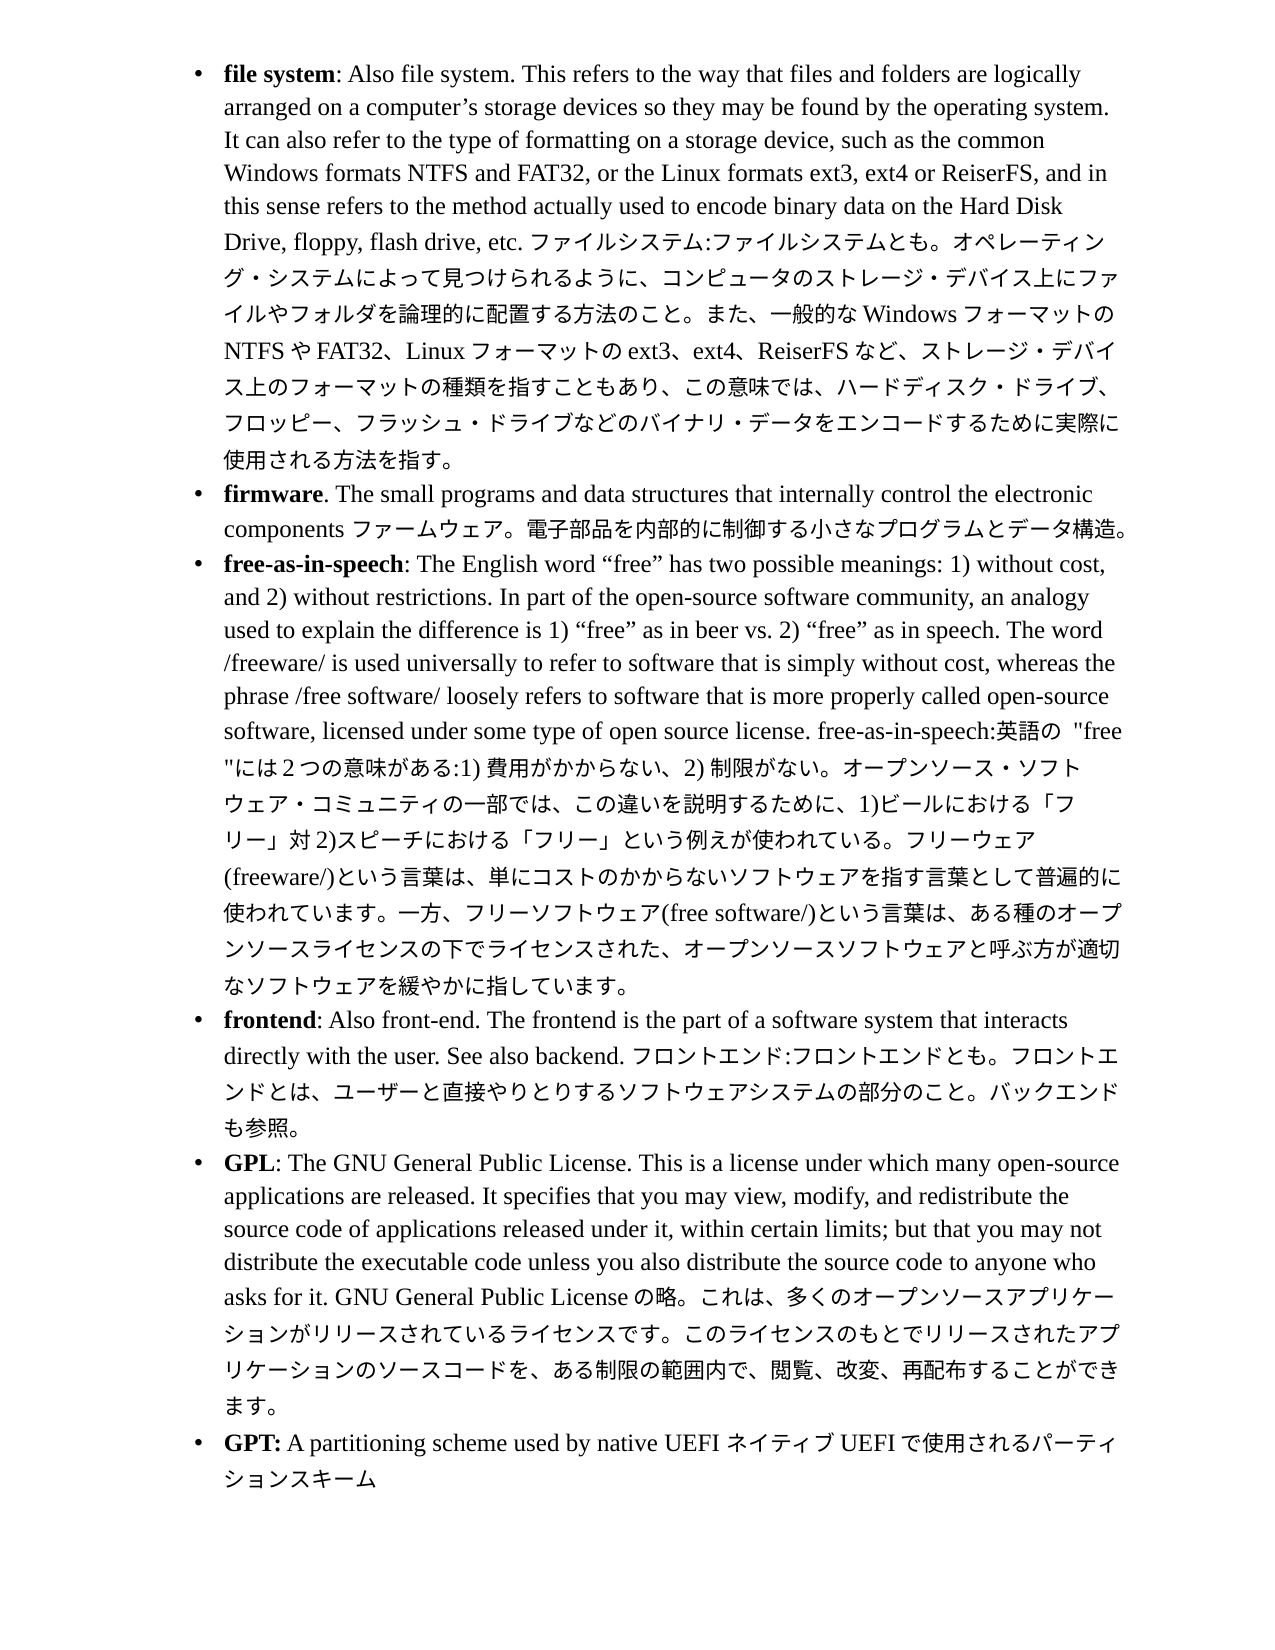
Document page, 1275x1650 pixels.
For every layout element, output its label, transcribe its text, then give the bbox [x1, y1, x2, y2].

list file system: Also file system. This refers to the way that files and folders are logically arranged on a computer’s storage devices so they may be found by the operating system. It can also refer to the type of formatting on a storage device, such as the common Windows formats NTFS and FAT32, or the Linux formats ext3, ext4 or ReiserFS, and in this sense refers to the method actually used to encode binary data on the Hard Disk Drive, floppy, flash drive, etc. ファイルシステム:ファイルシステムとも。オペレーティング・システムによって見つけられるように、コンピュータのストレージ・デバイス上にファイルやフォルダを論理的に配置する方法のこと。また、一般的なWindowsフォーマットのNTFSやFAT32、Linuxフォーマットのext3、ext4、ReiserFSなど、ストレージ・デバイス上のフォーマットの種類を指すこともあり、この意味では、ハードディスク・ドライブ、フロッピー、フラッシュ・ドライブなどのバイナリ・データをエンコードするために実際に使用される方法を指す。 [194, 59, 1125, 474]
list frontend: Also front-end. The frontend is the part of a software system that interacts directly with the user. See also backend. フロントエンド:フロントエンドとも。フロントエンドとは、ユーザーと直接やりとりするソフトウェアシステムの部分のこと。バックエンドも参照。 [194, 1005, 1125, 1143]
list GPT: A partitioning scheme used by native UEFI ネイティブUEFIで使用されるパーティションスキーム [194, 1426, 1125, 1494]
list firmware. The small programs and data structures that internally control the electronic components ファームウェア。電子部品を内部的に制御する小さなプログラムとデータ構造。 [194, 479, 1125, 544]
list free-as-in-speech: The English word “free” has two possible meanings: 1) without cost, and 2) without restrictions. In part of the open-source software community, an analogy used to explain the difference is 1) “free” as in beer vs. 2) “free” as in speech. The word /freeware/ is used universally to refer to software that is simply without cost, whereas the phrase /free software/ loosely refers to software that is more properly called open-source software, licensed under some type of open source license. free-as-in-speech:英語の "free "には2つの意味がある:1) 費用がかからない、2) 制限がない。オープンソース・ソフトウェア・コミュニティの一部では、この違いを説明するために、1)ビールにおける「フリー」対2)スピーチにおける「フリー」という例えが使われている。フリーウェア(freeware/)という言葉は、単にコストのかからないソフトウェアを指す言葉として普遍的に使われています。一方、フリーソフトウェア(free software/)という言葉は、ある種のオープンソースライセンスの下でライセンスされた、オープンソースソフトウェアと呼ぶ方が適切なソフトウェアを緩やかに指しています。 [194, 549, 1125, 1001]
list GPL: The GNU General Public License. This is a license under which many open-source applications are released. It specifies that you may view, modify, and redistribute the source code of applications released under it, within certain limits; but that you may not distribute the executable code unless you also distribute the source code to anyone who asks for it. GNU General Public Licenseの略。これは、多くのオープンソースアプリケーションがリリースされているライセンスです。このライセンスのもとでリリースされたアプリケーションのソースコードを、ある制限の範囲内で、閲覧、改変、再配布することができます。 [194, 1148, 1125, 1421]
